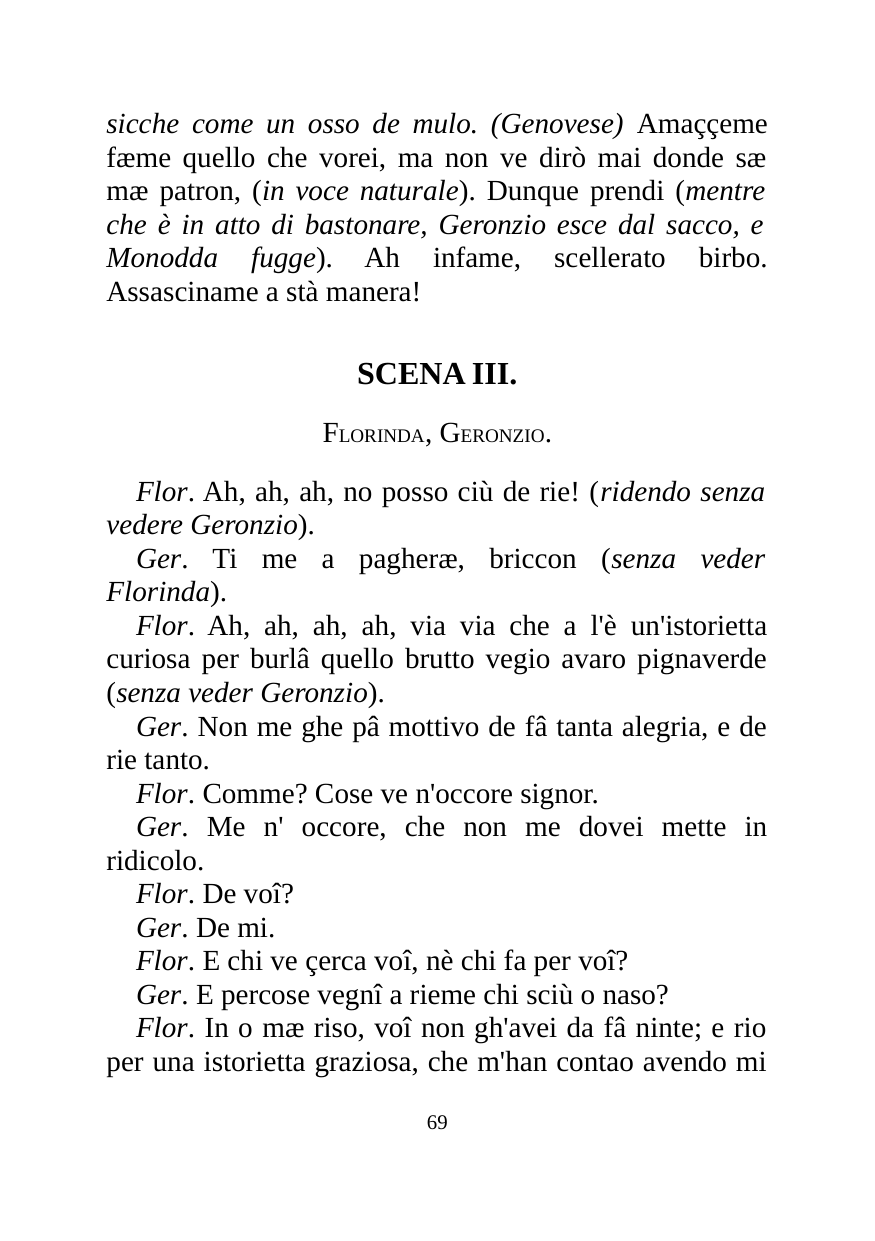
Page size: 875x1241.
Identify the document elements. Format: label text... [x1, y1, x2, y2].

text Ger. E percose vegnî a rieme chi sciù o naso? [106, 977, 768, 1011]
subtitle SCENA III. [106, 355, 768, 392]
text Florinda, Geronzio. [106, 415, 768, 449]
text Ger. De mi. [106, 910, 768, 943]
text Flor. In o mæ riso, voî non gh'avei da fâ ninte; e rio per una istorietta graziosa, che m'han contao avendo mi [106, 1011, 768, 1078]
text Ger. Me n' occore, che non me dovei mette in ridicolo. [106, 809, 768, 876]
text Ger. Ti me a pagheræ, briccon (senza veder Florinda). [106, 541, 768, 608]
text Ger. Non me ghe pâ mottivo de fâ tanta alegria, e de rie tanto. [106, 709, 768, 776]
text sicche come un osso de mulo. (Genovese) Amaççeme fæme quello che vorei, ma non ve dirò mai donde sæ mæ patron, (in voce naturale). Dunque prendi (mentre che è in atto di bastonare, Geronzio esce dal sacco, e Monodda fugge). Ah infame, scellerato birbo. Assasciname a stà manera! [106, 106, 768, 307]
text Flor. Ah, ah, ah, no posso ciù de rie! (ridendo senza vedere Geronzio). [106, 474, 768, 541]
text Flor. Comme? Cose ve n'occore signor. [106, 776, 768, 809]
text Flor. Ah, ah, ah, ah, via via che a l'è un'istorietta curiosa per burlâ quello brutto vegio avaro pignaverde (senza veder Geronzio). [106, 608, 768, 709]
text Flor. E chi ve çerca voî, nè chi fa per voî? [106, 943, 768, 977]
text Flor. De voî? [106, 876, 768, 910]
